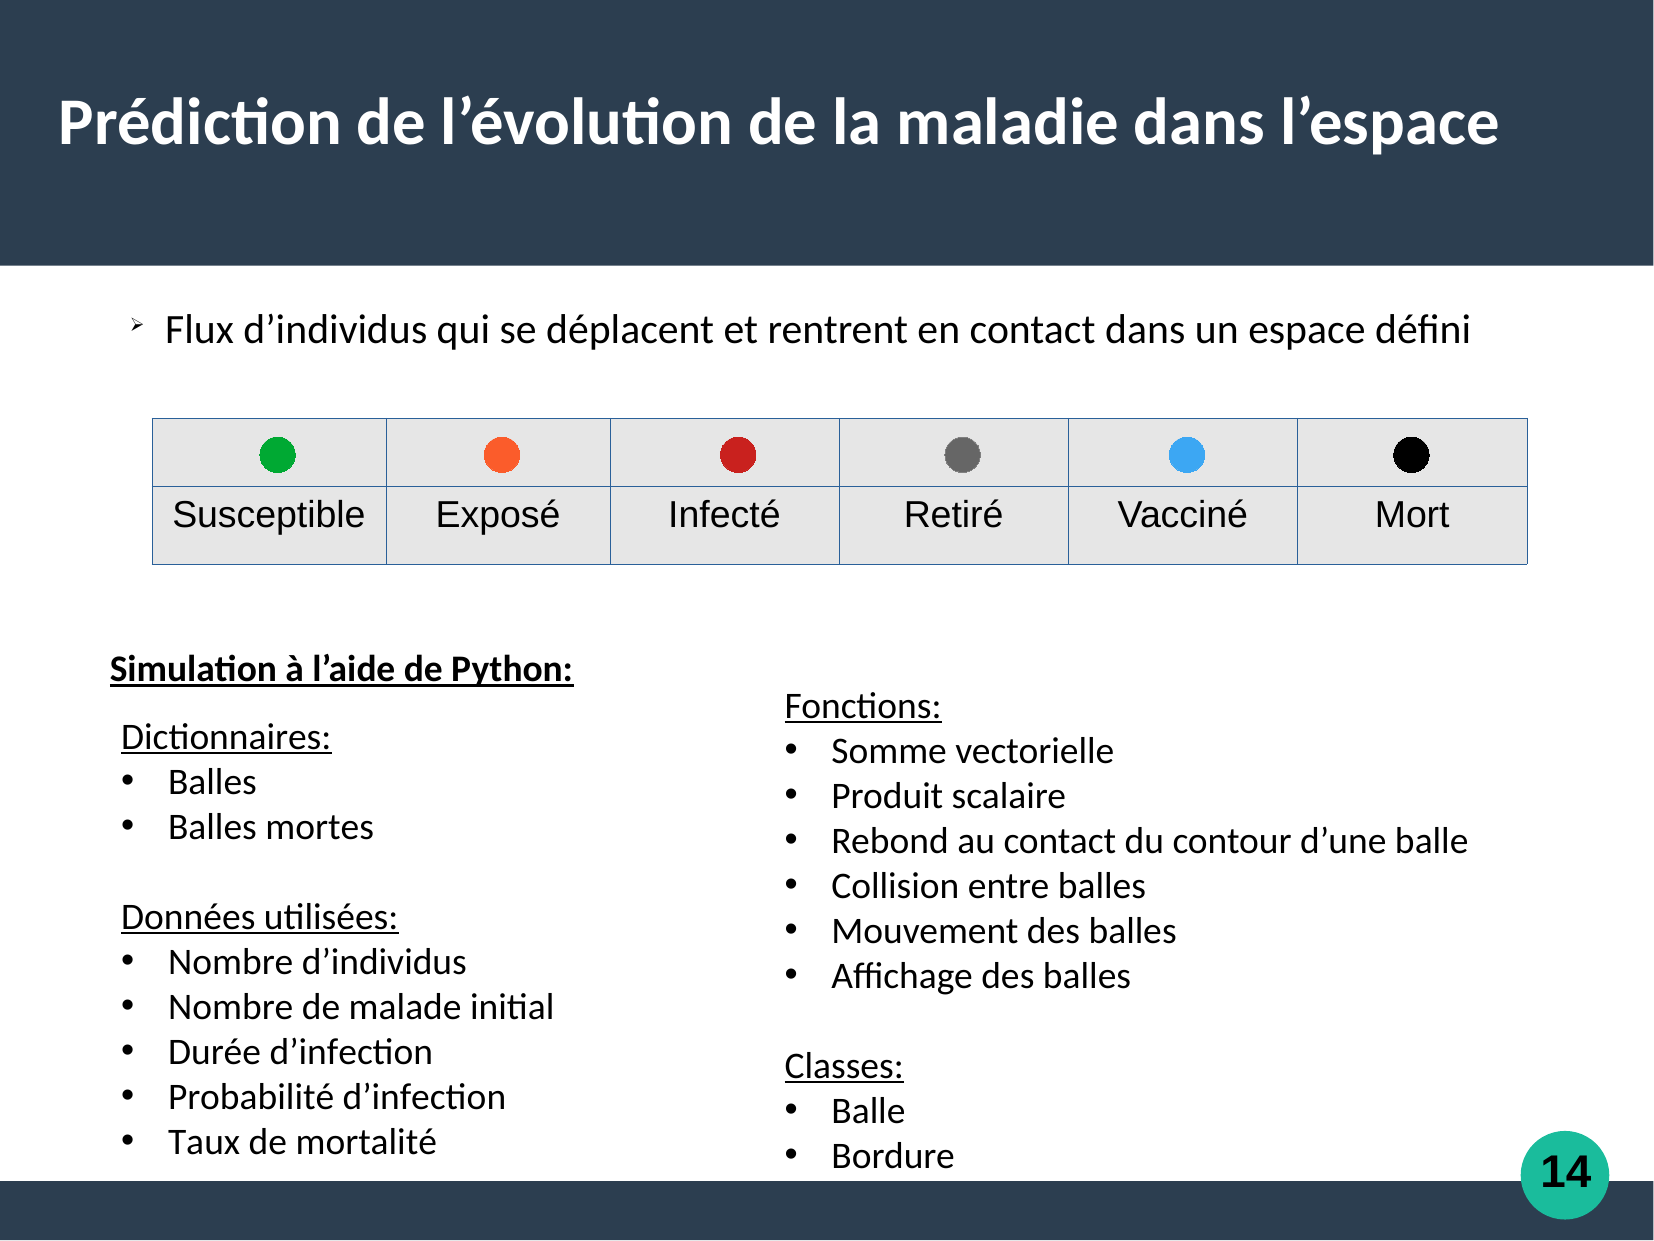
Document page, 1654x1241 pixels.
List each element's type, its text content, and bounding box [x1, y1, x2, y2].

table_cell Exposé [387, 487, 610, 564]
table_header [387, 419, 610, 486]
table_cell Susceptible [153, 487, 386, 564]
text_box [259, 437, 296, 473]
text_box [484, 437, 520, 473]
table_cell Mort [1298, 487, 1527, 564]
text_box [1169, 437, 1205, 473]
table_header [840, 419, 1068, 486]
table_header [611, 419, 839, 486]
table_cell Retiré [840, 487, 1068, 564]
text_box Fonctions: Somme vectorielle Produit scalaire Rebond au contact du contour d’une balle Collision entre balles Mouvement des balles Affichage des balles Classes: Balle Bordure [769, 673, 1536, 1234]
text_box [720, 437, 756, 473]
table_cell Vacciné [1069, 487, 1297, 564]
text_box [944, 437, 981, 473]
table_header [1298, 419, 1527, 486]
text_box Flux d’individus qui se déplacent et rentrent en contact dans un espace défini [115, 294, 1603, 359]
text_box [1393, 437, 1430, 473]
table_cell Infecté [611, 487, 839, 564]
text_box Dictionnaires: Balles Balles mortes Données utilisées: Nombre d’individus Nombre de malade initial Durée d’infection Probabilité d’infection Taux de mortalité [106, 704, 933, 1169]
table_header [153, 419, 386, 486]
title Prédiction de l’évolution de la maladie dans l’espace [59, 49, 1595, 207]
table_header [1069, 419, 1297, 486]
text_box Simulation à l’aide de Python: [95, 637, 921, 697]
text_box 14 [1525, 1138, 1607, 1217]
